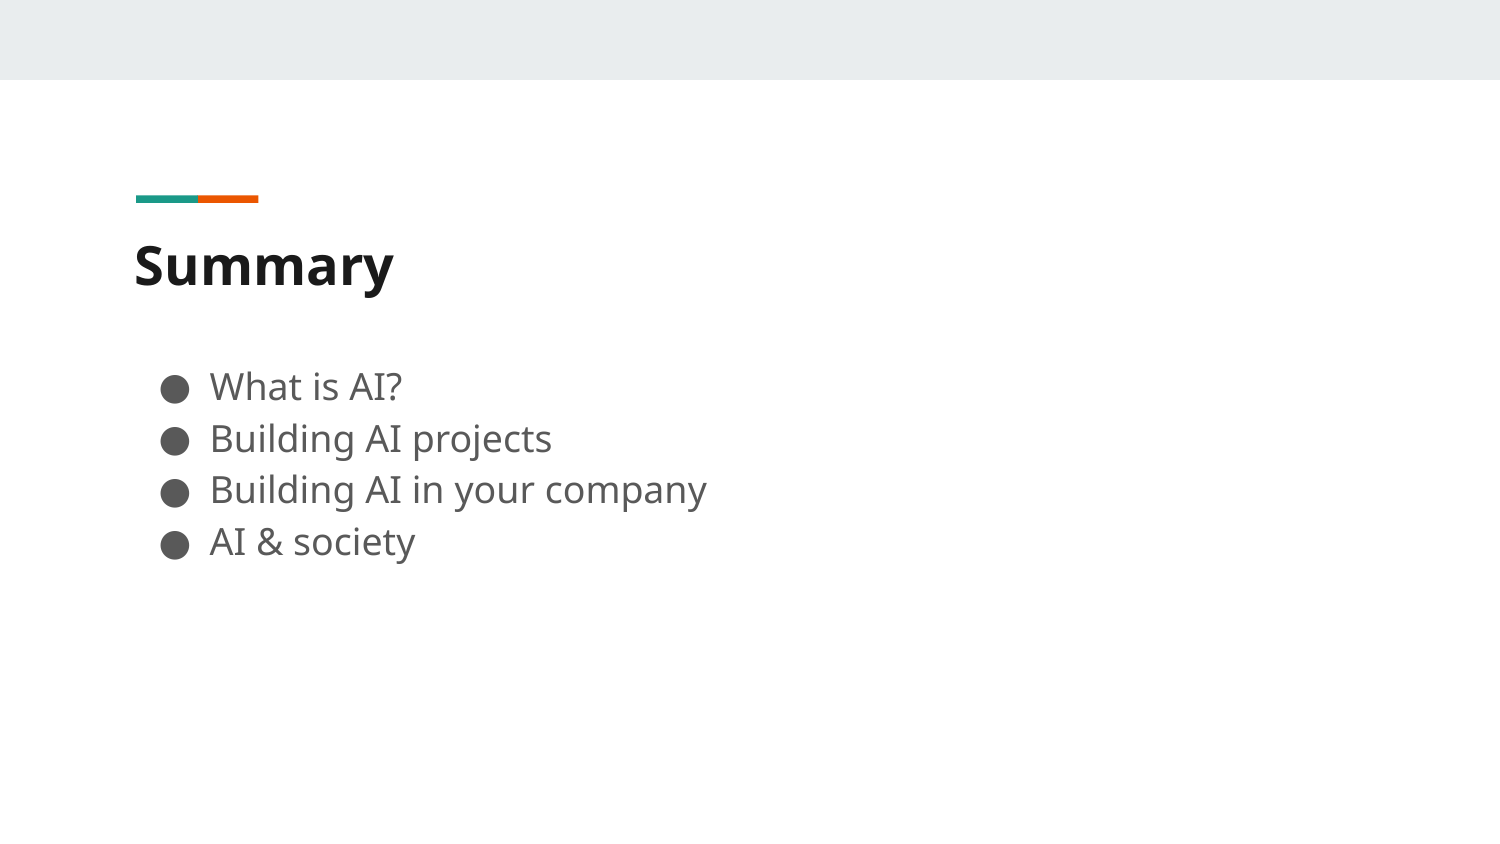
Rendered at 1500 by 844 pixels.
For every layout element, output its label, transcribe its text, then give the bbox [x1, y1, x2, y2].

list What is AI? Building AI projects Building AI in your company AI & society [119, 341, 1381, 712]
title Summary [119, 216, 1381, 305]
